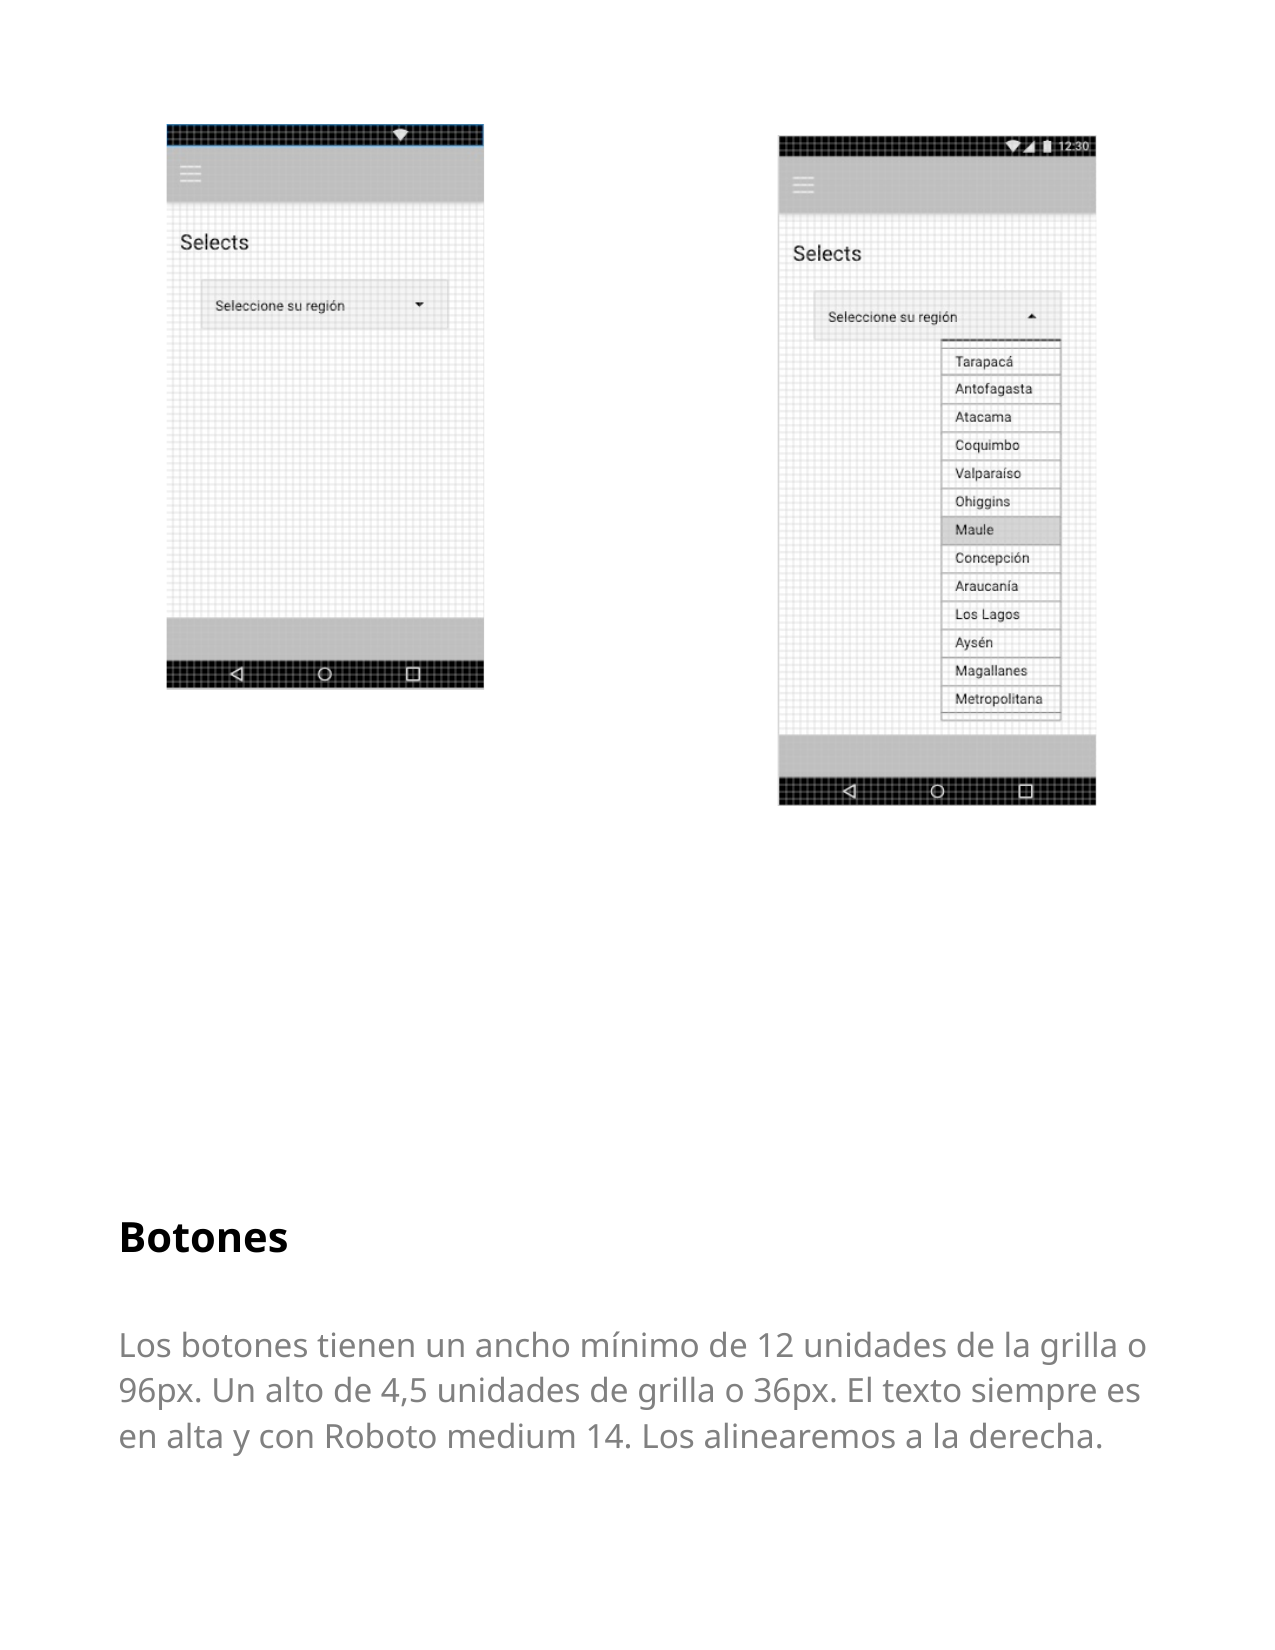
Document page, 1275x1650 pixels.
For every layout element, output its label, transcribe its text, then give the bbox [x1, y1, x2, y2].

text Los botones tienen un ancho mínimo de 12 unidades de la grilla o 96px. Un alto de 4,5 unidades de grilla o 36px. El texto siempre es en alta y con Roboto medium 14. Los alinearemos a la derecha. [118, 1322, 1157, 1458]
text Botones [118, 1208, 1157, 1265]
picture [166, 124, 485, 690]
picture [777, 135, 1097, 806]
